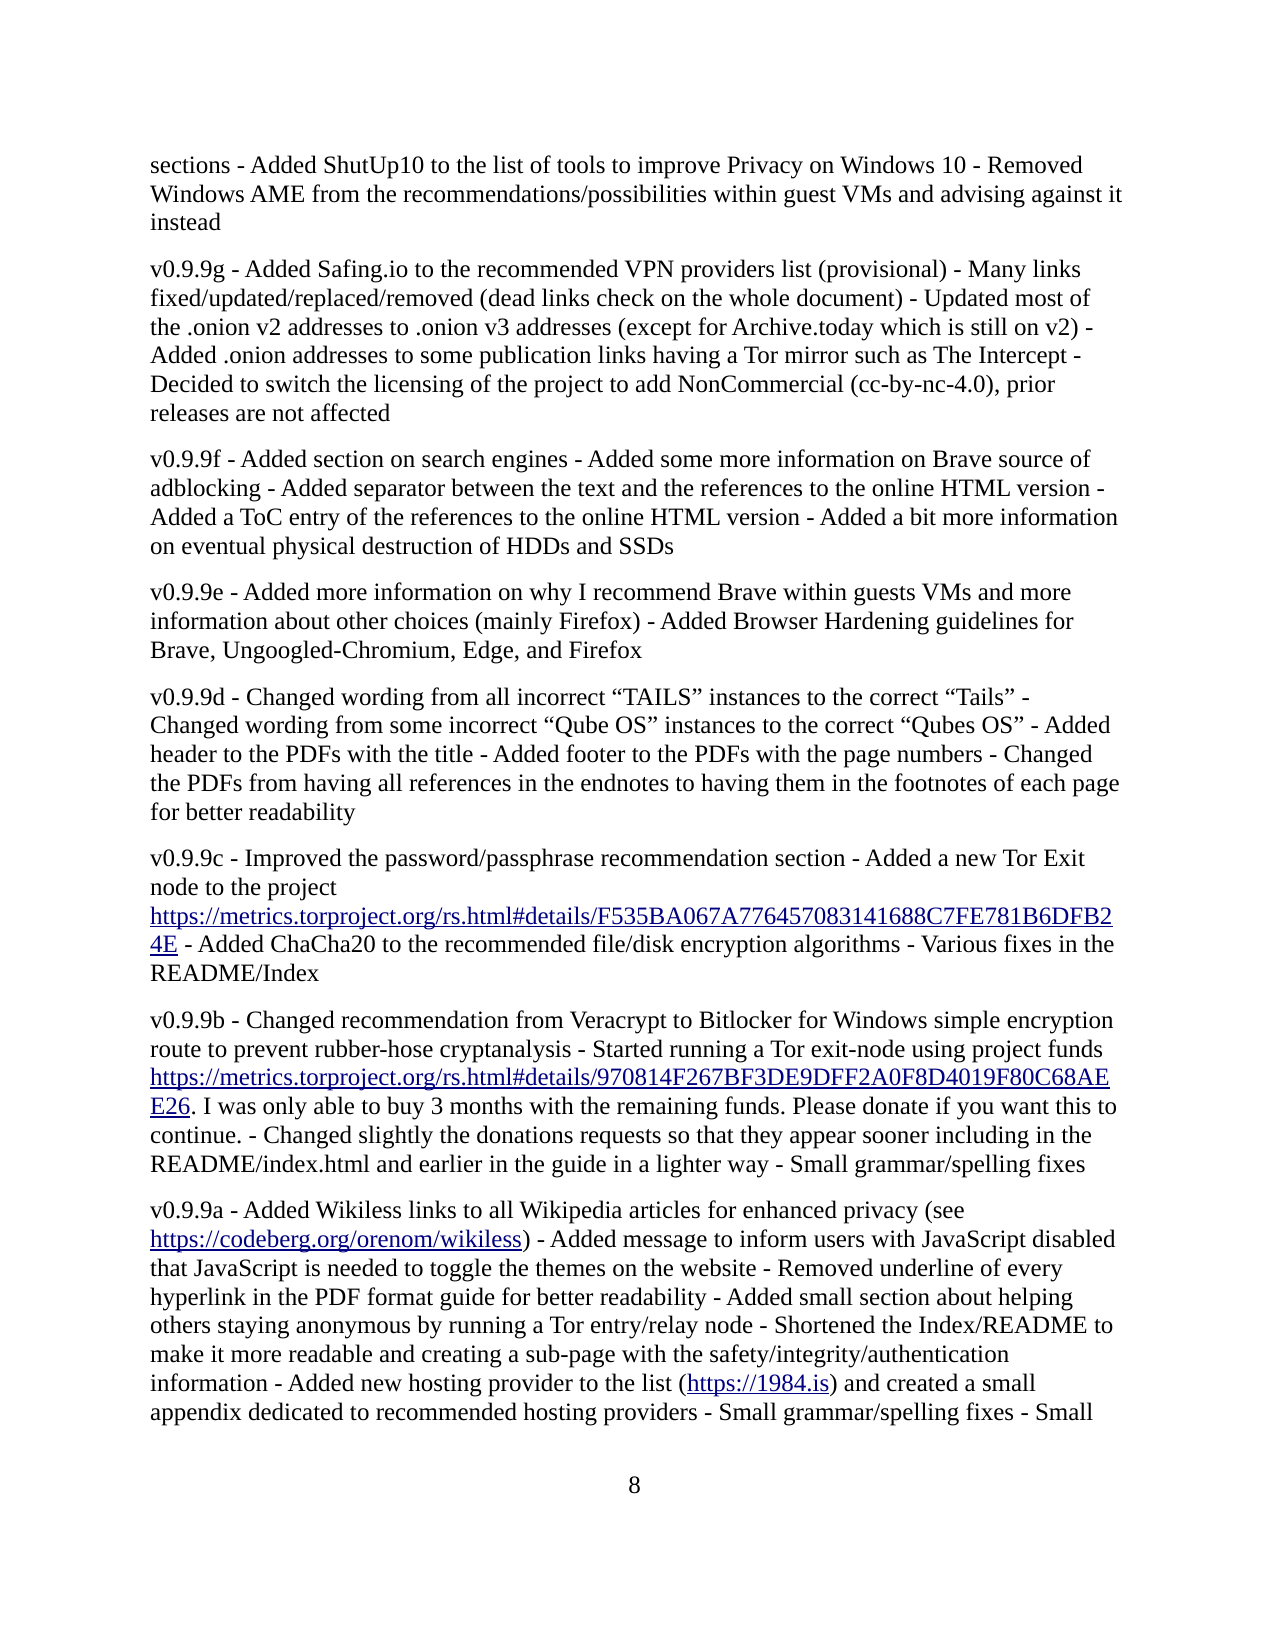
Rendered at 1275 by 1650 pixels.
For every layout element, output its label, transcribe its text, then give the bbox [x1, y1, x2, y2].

text v0.9.9d - Changed wording from all incorrect “TAILS” instances to the correct “Tails” - Changed wording from some incorrect “Qube OS” instances to the correct “Qubes OS” - Added header to the PDFs with the title - Added footer to the PDFs with the page numbers - Changed the PDFs from having all references in the endnotes to having them in the footnotes of each page for better readability [150, 682, 1125, 825]
text v0.9.9g - Added Safing.io to the recommended VPN providers list (provisional) - Many links fixed/updated/replaced/removed (dead links check on the whole document) - Updated most of the .onion v2 addresses to .onion v3 addresses (except for Archive.today which is still on v2) - Added .onion addresses to some publication links having a Tor mirror such as The Intercept - Decided to switch the licensing of the project to add NonCommercial (cc-by-nc-4.0), prior releases are not affected [150, 254, 1125, 427]
text v0.9.9a - Added Wikiless links to all Wikipedia articles for enhanced privacy (see https://codeberg.org/orenom/wikiless) - Added message to inform users with JavaScript disabled that JavaScript is needed to toggle the themes on the website - Removed underline of every hyperlink in the PDF format guide for better readability - Added small section about helping others staying anonymous by running a Tor entry/relay node - Shortened the Index/README to make it more readable and creating a sub-page with the safety/integrity/authentication information - Added new hosting provider to the list (https://1984.is) and created a small appendix dedicated to recommended hosting providers - Small grammar/spelling fixes - Small [150, 1195, 1125, 1425]
text sections - Added ShutUp10 to the list of tools to improve Privacy on Windows 10 - Removed Windows AME from the recommendations/possibilities within guest VMs and advising against it instead [150, 150, 1125, 236]
text v0.9.9e - Added more information on why I recommend Brave within guests VMs and more information about other choices (mainly Firefox) - Added Browser Hardening guidelines for Brave, Ungoogled-Chromium, Edge, and Firefox [150, 577, 1125, 664]
text v0.9.9b - Changed recommendation from Veracrypt to Bitlocker for Windows simple encryption route to prevent rubber-hose cryptanalysis - Started running a Tor exit-node using project funds https://metrics.torproject.org/rs.html#details/970814F267BF3DE9DFF2A0F8D4019F80C68AEE26. I was only able to buy 3 months with the remaining funds. Please donate if you want this to continue. - Changed slightly the donations requests so that they appear sooner including in the README/index.html and earlier in the guide in a lighter way - Small grammar/spelling fixes [150, 1005, 1125, 1177]
text v0.9.9f - Added section on search engines - Added some more information on Brave source of adblocking - Added separator between the text and the references to the online HTML version - Added a ToC entry of the references to the online HTML version - Added a bit more information on eventual physical destruction of HDDs and SSDs [150, 444, 1125, 559]
text v0.9.9c - Improved the password/passphrase recommendation section - Added a new Tor Exit node to the project https://metrics.torproject.org/rs.html#details/F535BA067A776457083141688C7FE781B6DFB24E - Added ChaCha20 to the recommended file/disk encryption algorithms - Various fixes in the README/Index [150, 843, 1125, 987]
